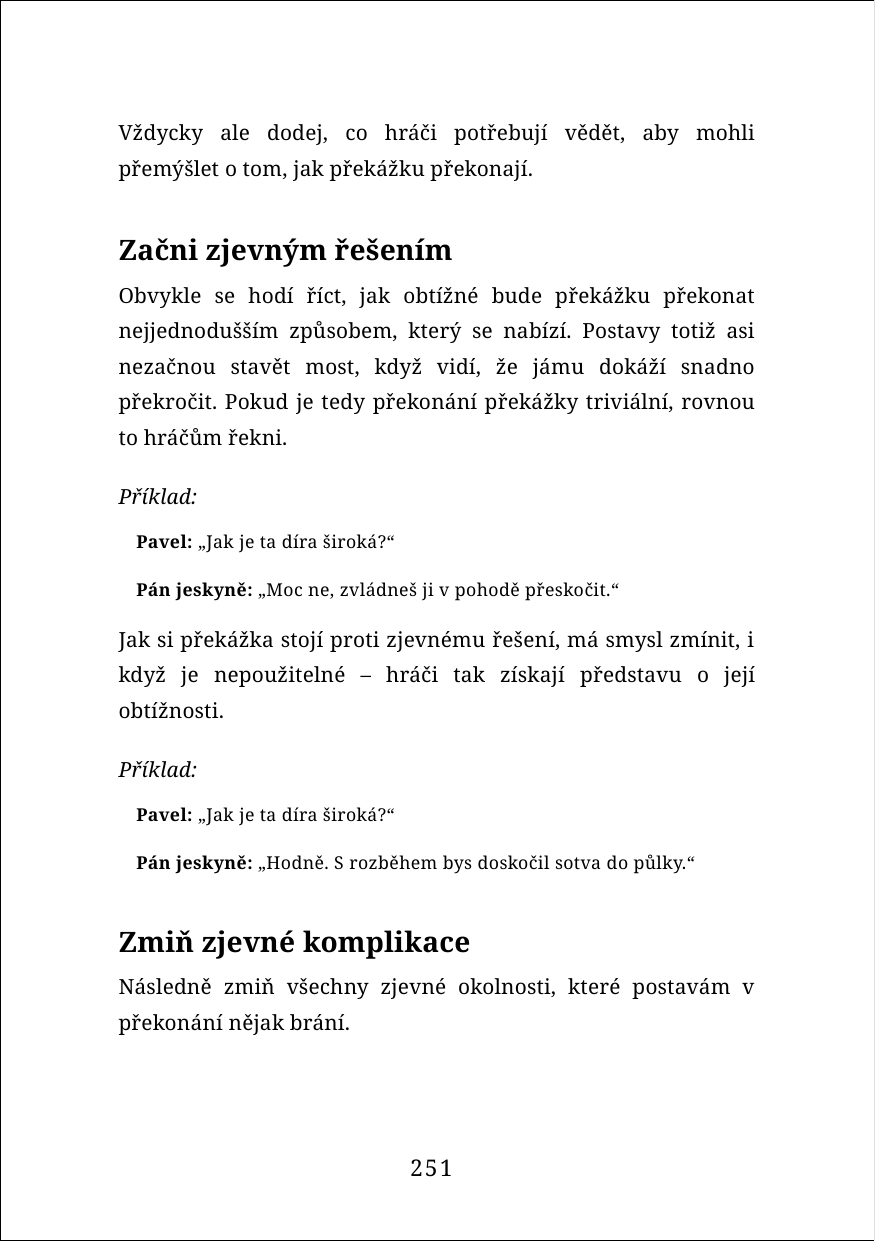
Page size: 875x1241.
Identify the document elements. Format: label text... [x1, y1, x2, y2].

text Pán jeskyně: „Moc ne, zvládneš ji v pohodě přeskočit.“ [136, 577, 756, 601]
text Vždycky ale dodej, co hráči potřebují vědět, aby mohli přemýšlet o tom, jak překážku překonají. [118, 118, 756, 182]
text Obvykle se hodí říct, jak obtížné bude překážku překonat nejjednodušším způsobem, který se nabízí. Postavy totiž asi nezačnou stavět most, když vidí, že jámu dokáží snadno překročit. Pokud je tedy překonání překážky triviální, rovnou to hráčům řekni. [118, 281, 756, 451]
subtitle Začni zjevným řešením [118, 231, 756, 269]
text Jak si překážka stojí proti zjevnému řešení, má smysl zmínit, i když je nepoužitelné – hráči tak získají představu o její obtížnosti. [118, 625, 756, 724]
text Následně zmiň všechny zjevné okolnosti, které postavám v překonání nějak brání. [118, 972, 756, 1036]
text Pavel: „Jak je ta díra široká?“ [136, 529, 756, 553]
text Pavel: „Jak je ta díra široká?“ [136, 803, 756, 827]
text Příklad: [118, 755, 756, 784]
subtitle Zmiň zjevné komplikace [118, 922, 756, 960]
text Pán jeskyně: „Hodně. S rozběhem bys doskočil sotva do půlky.“ [136, 851, 756, 875]
text Příklad: [118, 482, 756, 510]
